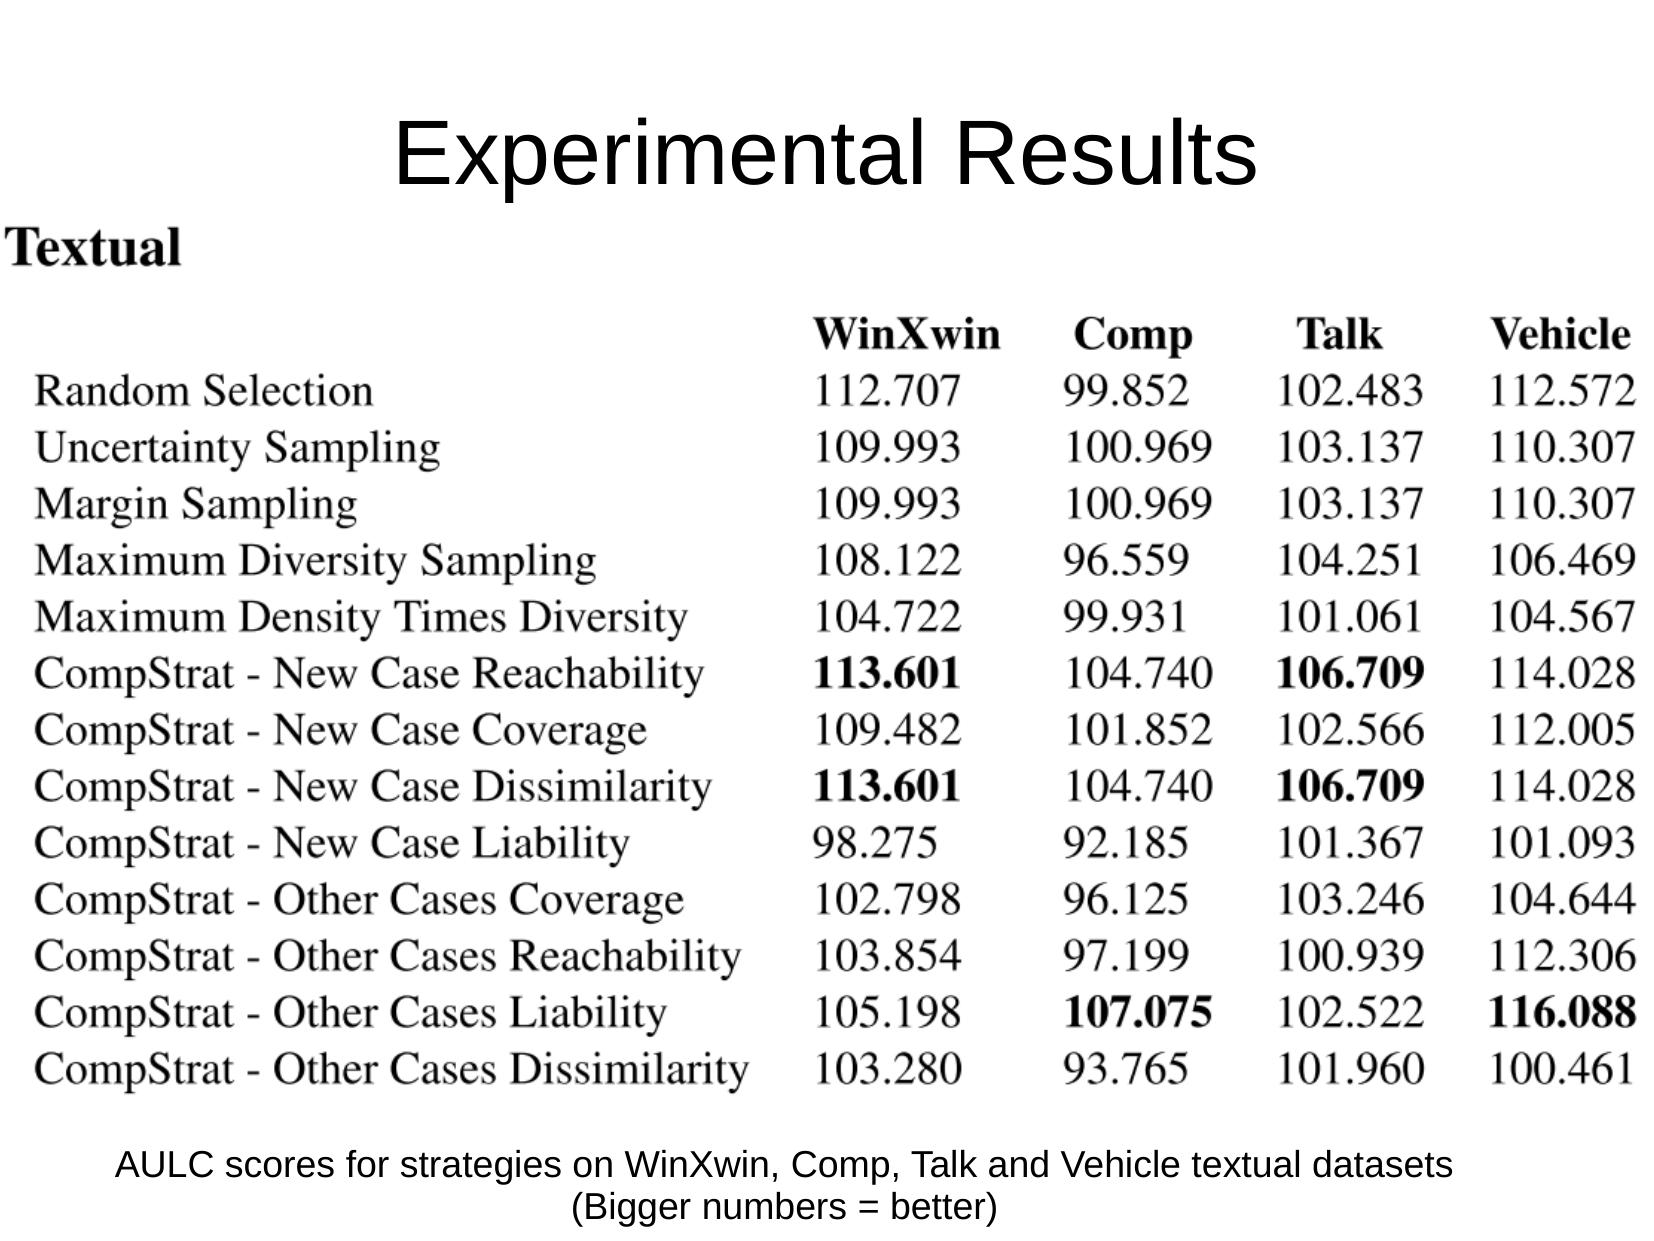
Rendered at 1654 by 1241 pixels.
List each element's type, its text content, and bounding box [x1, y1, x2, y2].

picture [0, 219, 1653, 1095]
title Experimental Results [82, 49, 1571, 219]
text_box AULC scores for strategies on WinXwin, Comp, Talk and Vehicle textual datasets (Bigger numbers = better) [100, 1136, 1469, 1235]
